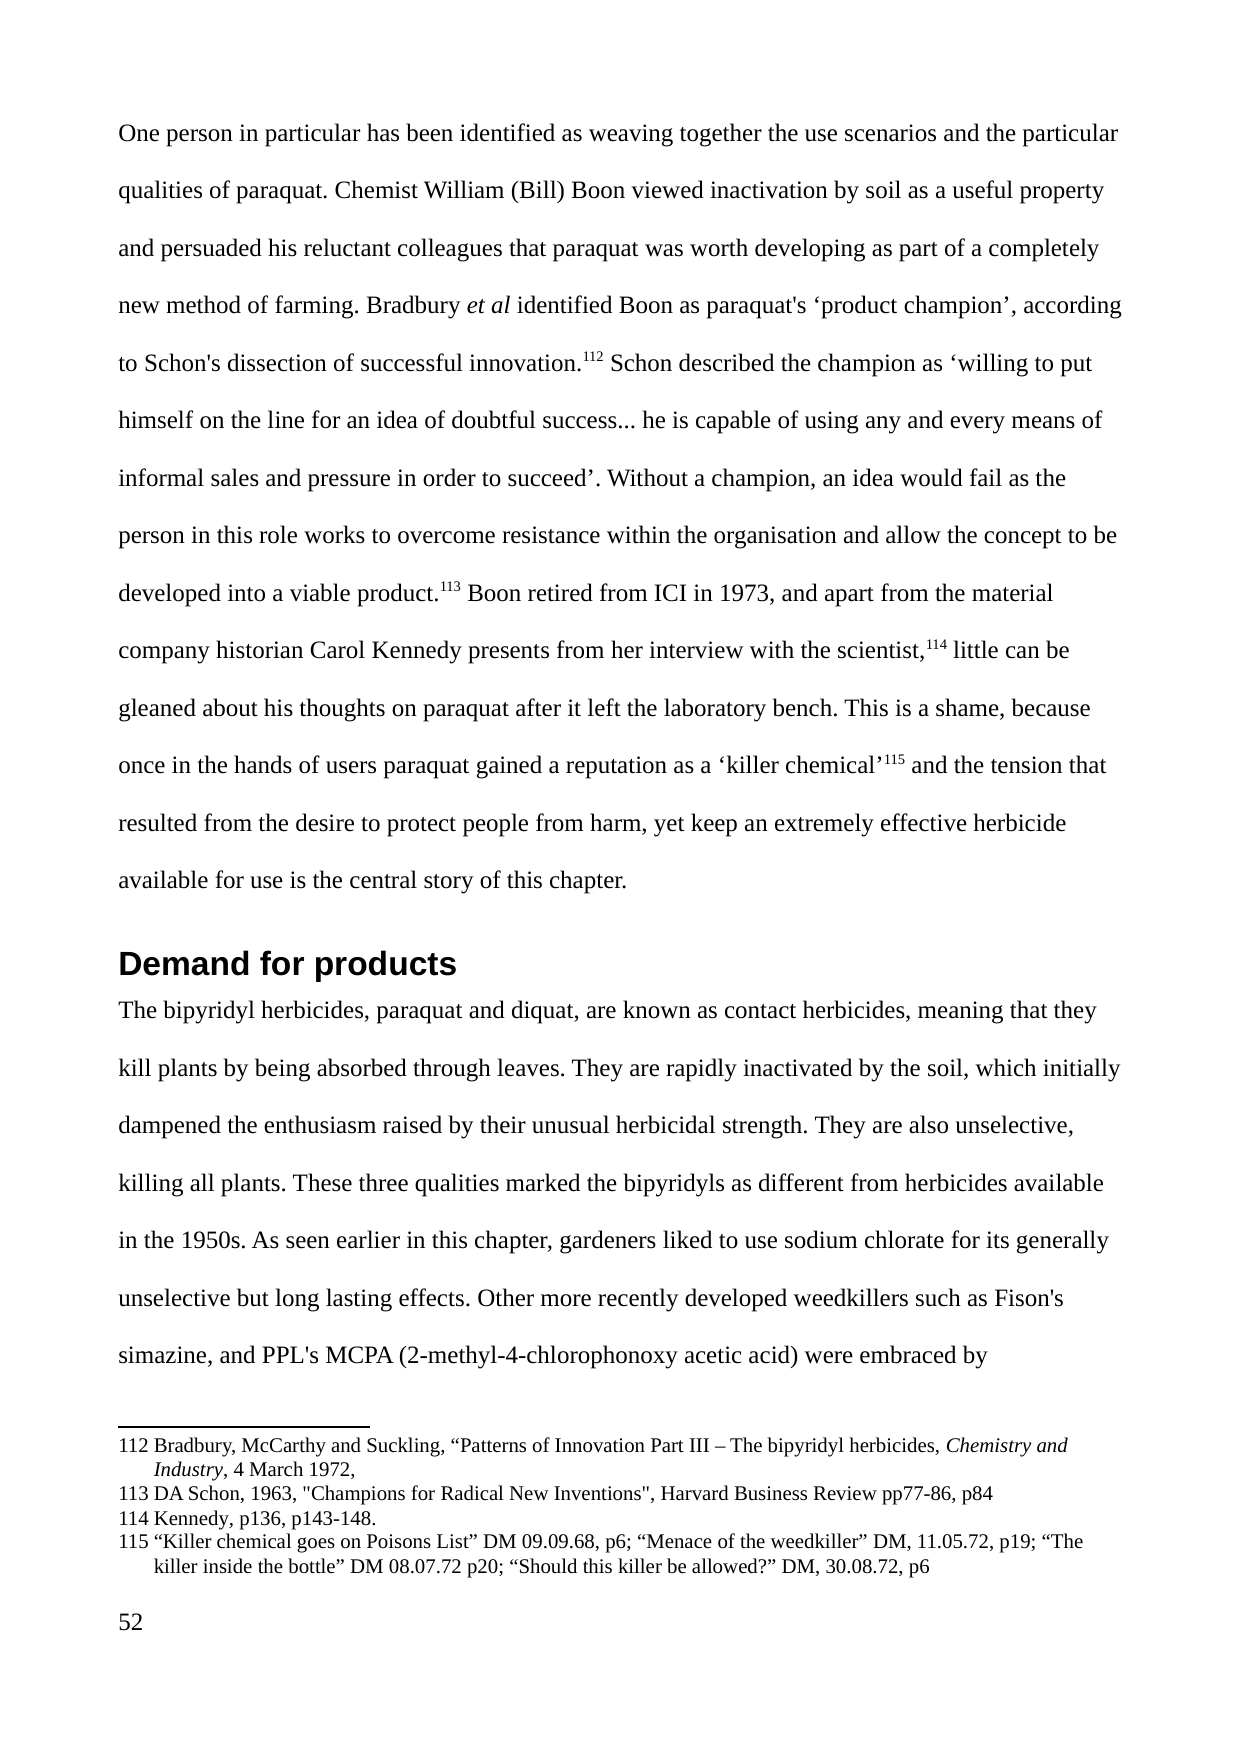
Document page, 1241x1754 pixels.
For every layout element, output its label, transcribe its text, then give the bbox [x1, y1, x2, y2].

text Kennedy, p136, p143-148. [118, 1505, 1122, 1529]
text The bipyridyl herbicides, paraquat and diquat, are known as contact herbicides, meaning that they kill plants by being absorbed through leaves. They are rapidly inactivated by the soil, which initially dampened the enthusiasm raised by their unusual herbicidal strength. They are also unselective, killing all plants. These three qualities marked the bipyridyls as different from herbicides available in the 1950s. As seen earlier in this chapter, gardeners liked to use sodium chlorate for its generally unselective but long lasting effects. Other more recently developed weedkillers such as Fison's simazine, and PPL's MCPA (2-methyl-4-chlorophonoxy acetic acid) were embraced by [118, 995, 1122, 1369]
text One person in particular has been identified as weaving together the use scenarios and the particular qualities of paraquat. Chemist William (Bill) Boon viewed inactivation by soil as a useful property and persuaded his reluctant colleagues that paraquat was worth developing as part of a completely new method of farming. Bradbury et al identified Boon as paraquat's ‘product champion’, according to Schon's dissection of successful innovation. Schon described the champion as ‘willing to put himself on the line for an idea of doubtful success... he is capable of using any and every means of informal sales and pressure in order to succeed’. Without a champion, an idea would fail as the person in this role works to overcome resistance within the organisation and allow the concept to be developed into a viable product. Boon retired from ICI in 1973, and apart from the material company historian Carol Kennedy presents from her interview with the scientist, little can be gleaned about his thoughts on paraquat after it left the laboratory bench. This is a shame, because once in the hands of users paraquat gained a reputation as a ‘killer chemical’ and the tension that resulted from the desire to protect people from harm, yet keep an extremely effective herbicide available for use is the central story of this chapter. [118, 118, 1122, 894]
text Bradbury, McCarthy and Suckling, “Patterns of Innovation Part III – The bipyridyl herbicides, Chemistry and Industry, 4 March 1972, [118, 1433, 1122, 1481]
text “Killer chemical goes on Poisons List” DM 09.09.68, p6; “Menace of the weedkiller” DM, 11.05.72, p19; “The killer inside the bottle” DM 08.07.72 p20; “Should this killer be allowed?” DM, 30.08.72, p6 [118, 1529, 1122, 1578]
subtitle Demand for products [118, 944, 1122, 983]
text DA Schon, 1963, "Champions for Radical New Inventions", Harvard Business Review pp77-86, p84 [118, 1481, 1122, 1505]
